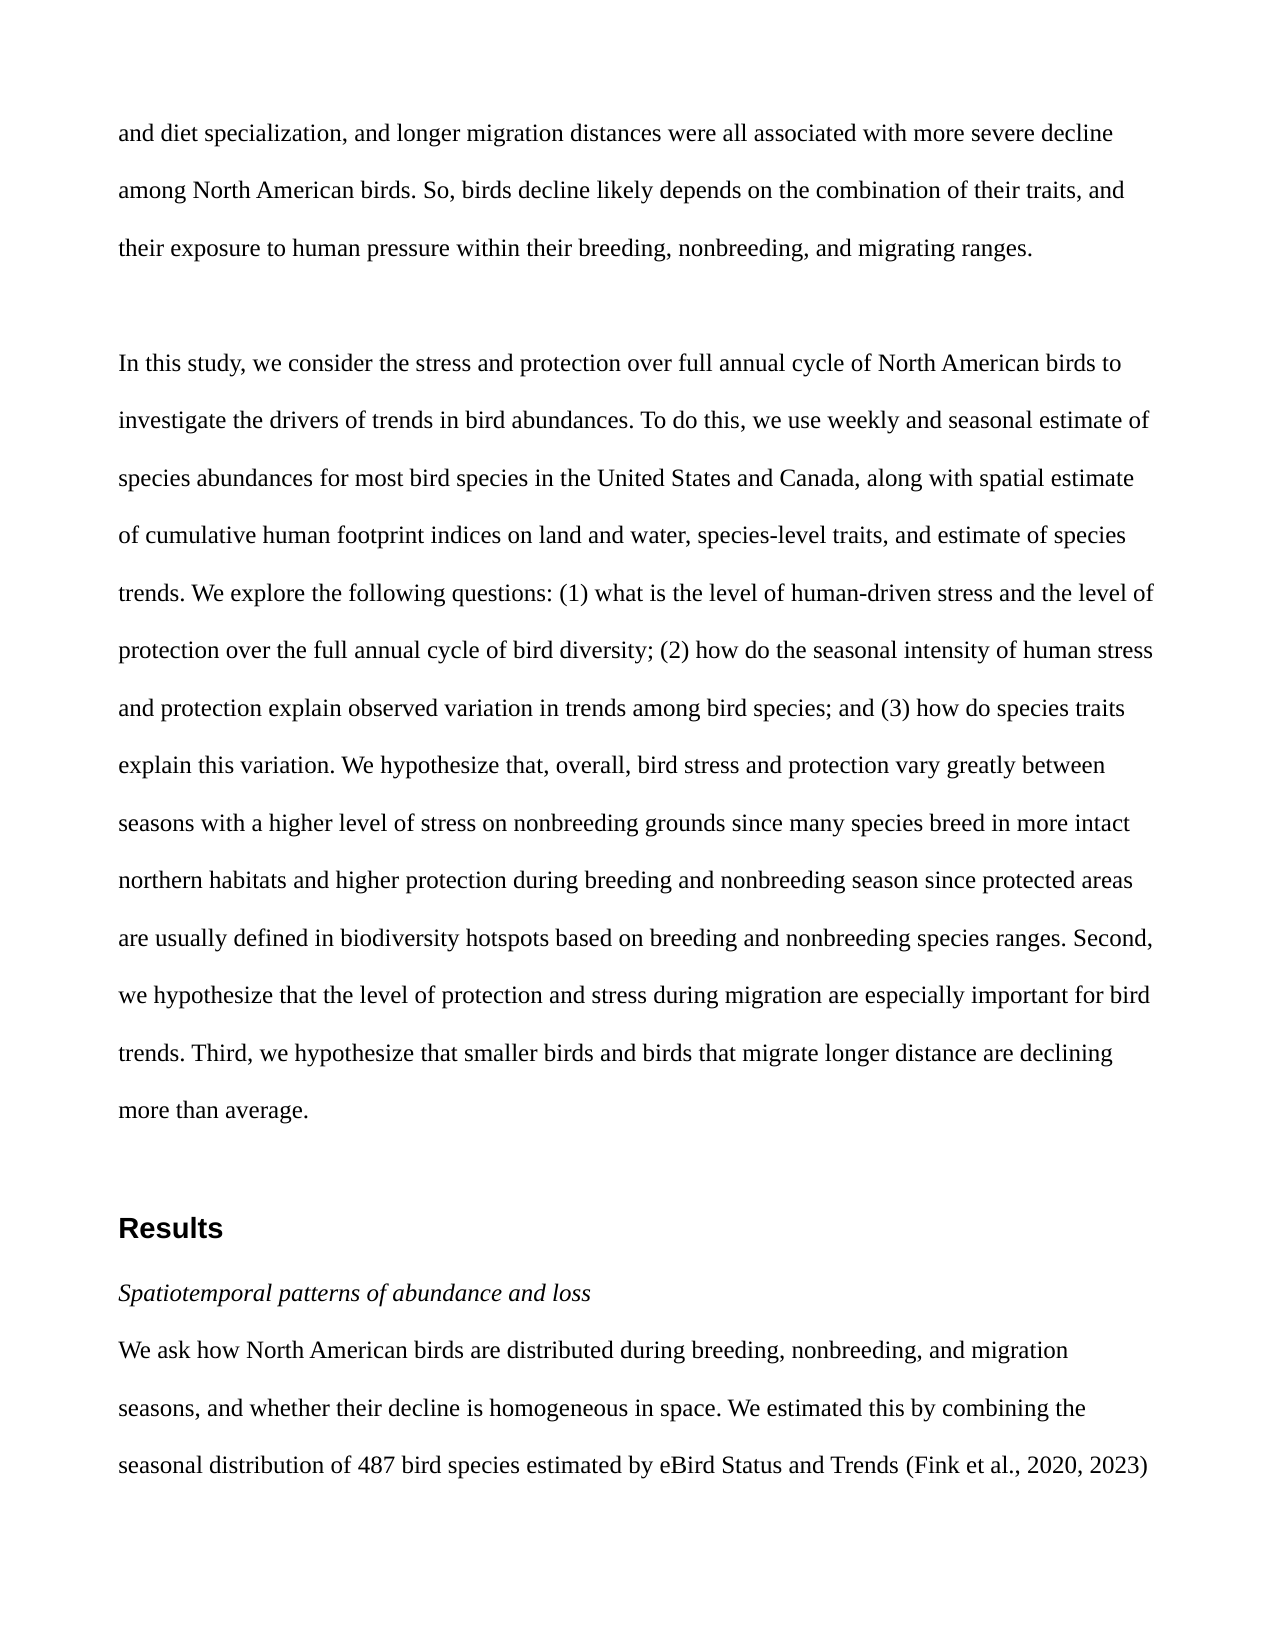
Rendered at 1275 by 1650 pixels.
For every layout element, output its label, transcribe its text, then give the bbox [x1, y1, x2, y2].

text Spatiotemporal patterns of abundance and loss [118, 1278, 1157, 1306]
text We ask how North American birds are distributed during breeding, nonbreeding, and migration seasons, and whether their decline is homogeneous in space. We estimated this by combining the seasonal distribution of 487 bird species estimated by eBird Status and Trends (Fink et al., 2020, 2023) [118, 1335, 1157, 1479]
text In this study, we consider the stress and protection over full annual cycle of North American birds to investigate the drivers of trends in bird abundances. To do this, we use weekly and seasonal estimate of species abundances for most bird species in the United States and Canada, along with spatial estimate of cumulative human footprint indices on land and water, species-level traits, and estimate of species trends. We explore the following questions: (1) what is the level of human-driven stress and the level of protection over the full annual cycle of bird diversity; (2) how do the seasonal intensity of human stress and protection explain observed variation in trends among bird species; and (3) how do species traits explain this variation. We hypothesize that, overall, bird stress and protection vary greatly between seasons with a higher level of stress on nonbreeding grounds since many species breed in more intact northern habitats and higher protection during breeding and nonbreeding season since protected areas are usually defined in biodiversity hotspots based on breeding and nonbreeding species ranges. Second, we hypothesize that the level of protection and stress during migration are especially important for bird trends. Third, we hypothesize that smaller birds and birds that migrate longer distance are declining more than average. [118, 348, 1157, 1124]
subtitle Results [118, 1211, 1157, 1244]
text and diet specialization, and longer migration distances were all associated with more severe decline among North American birds. So, birds decline likely depends on the combination of their traits, and their exposure to human pressure within their breeding, nonbreeding, and migrating ranges. [118, 118, 1157, 262]
